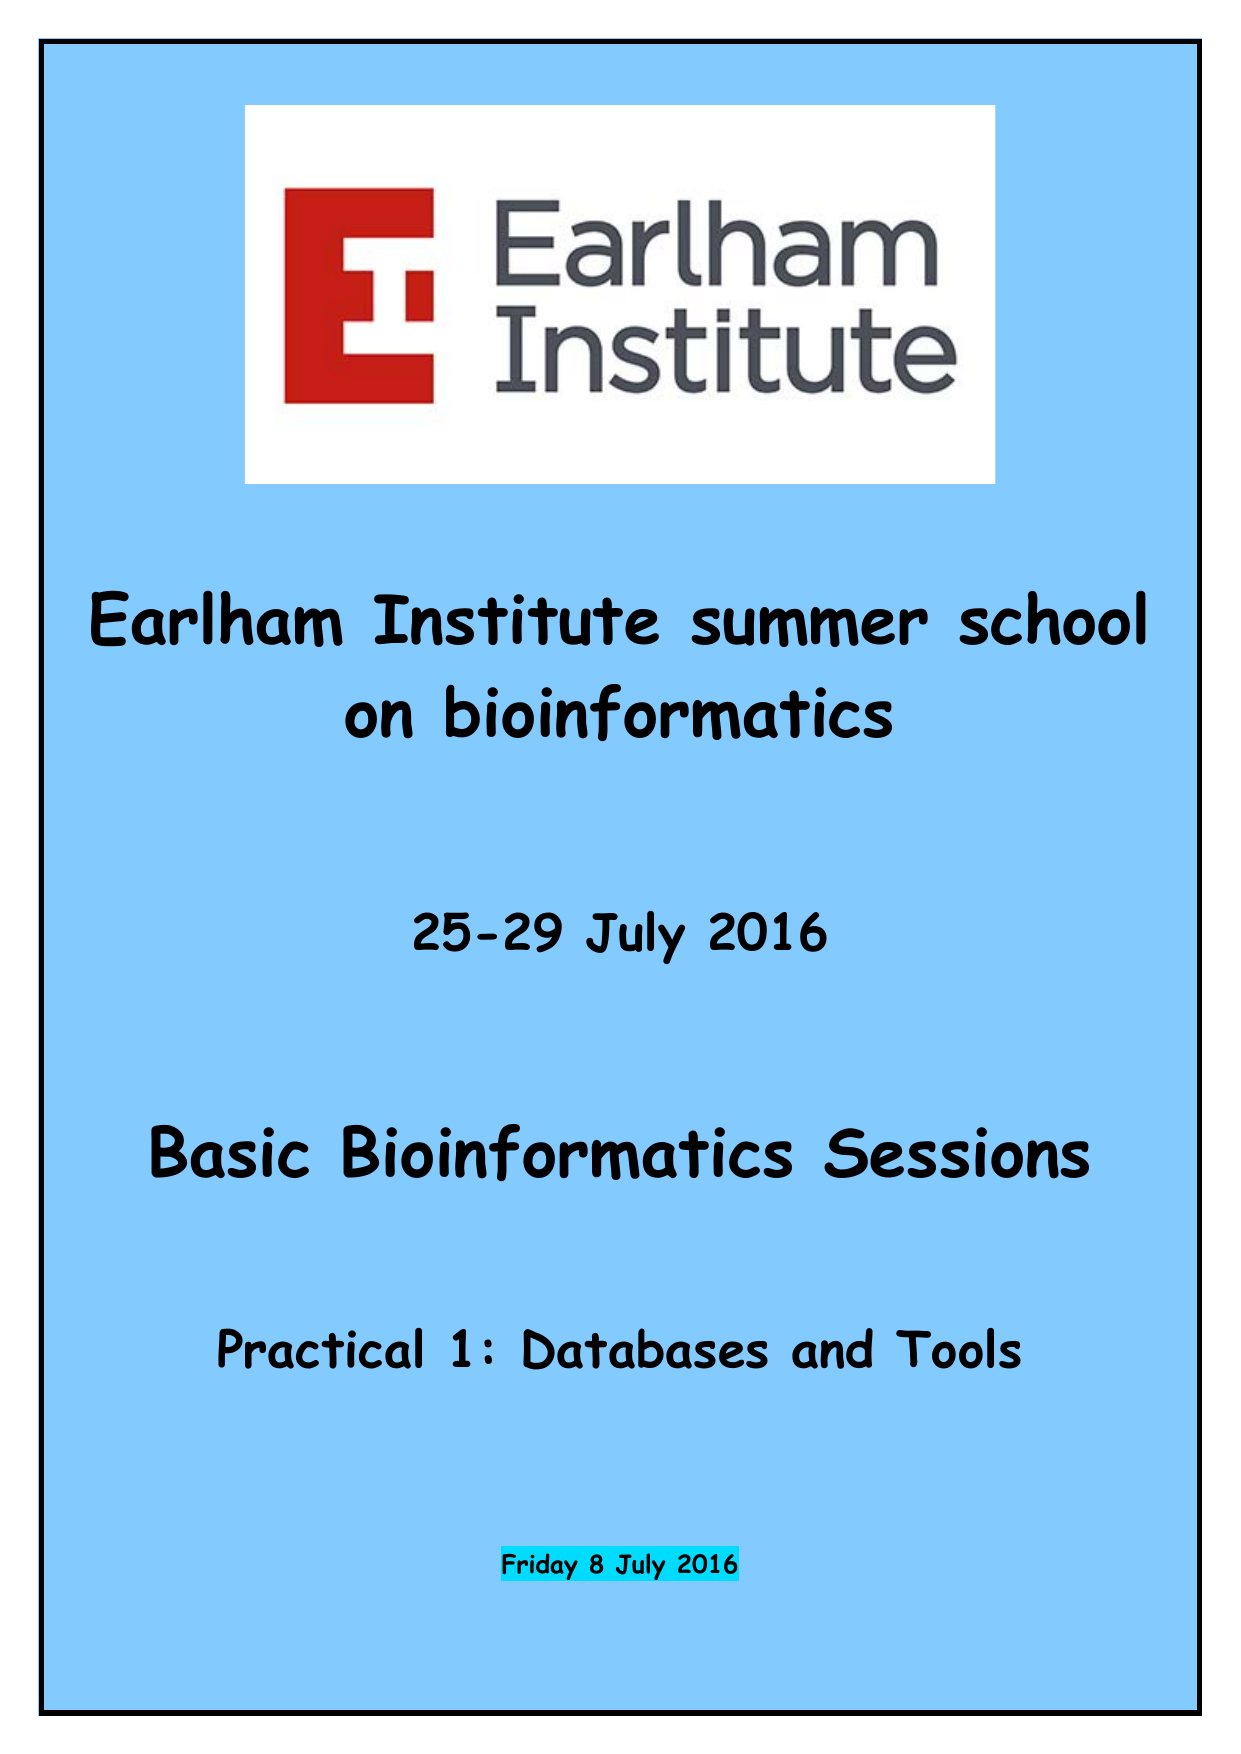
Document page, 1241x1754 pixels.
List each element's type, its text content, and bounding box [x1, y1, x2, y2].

text Basic Bioinformatics Sessions [44, 1103, 1197, 1196]
picture [244, 105, 996, 484]
text 25-29 July 2016 [44, 895, 1197, 964]
subtitle Earlham Institute summer school on bioinformatics [44, 570, 1197, 756]
text Friday 8 July 2016 [44, 1546, 1197, 1581]
text Practical 1: Databases and Tools [44, 1313, 1197, 1382]
